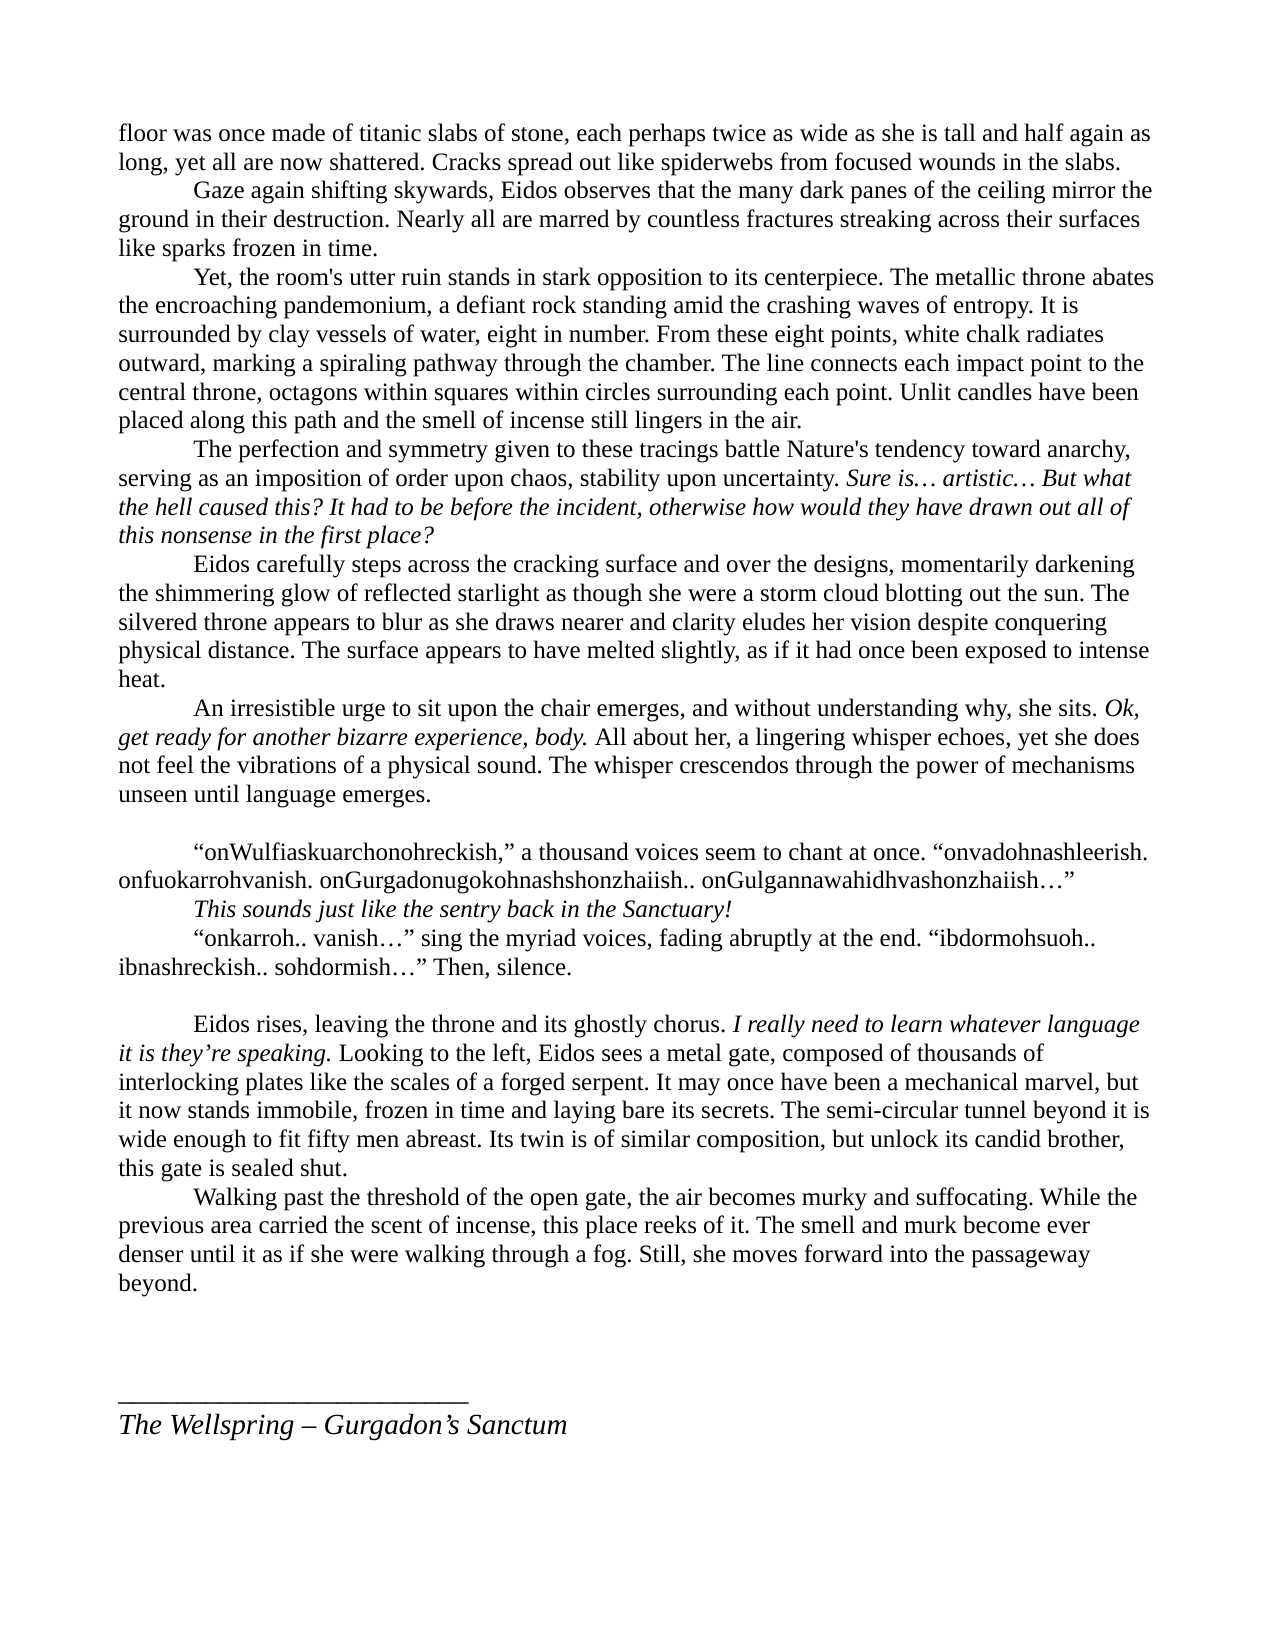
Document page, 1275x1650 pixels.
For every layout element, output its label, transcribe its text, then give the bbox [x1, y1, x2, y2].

text An irresistible urge to sit upon the chair emerges, and without understanding why, she sits. Ok, get ready for another bizarre experience, body. All about her, a lingering whisper echoes, yet she does not feel the vibrations of a physical sound. The whisper crescendos through the power of mechanisms unseen until language emerges. [118, 693, 1157, 808]
text Yet, the room's utter ruin stands in stark opposition to its centerpiece. The metallic throne abates the encroaching pandemonium, a defiant rock standing amid the crashing waves of entropy. It is surrounded by clay vessels of water, eight in number. From these eight points, white chalk radiates outward, marking a spiraling pathway through the chamber. The line connects each impact point to the central throne, octagons within squares within circles surrounding each point. Unlit candles have been placed along this path and the smell of incense still lingers in the air. [118, 262, 1157, 434]
text Eidos rises, leaving the throne and its ghostly chorus. I really need to learn whatever language it is they’re speaking. Looking to the left, Eidos sees a metal gate, composed of thousands of interlocking plates like the scales of a forged serpent. It may once have been a mechanical marvel, but it now stands immobile, frozen in time and laying bare its secrets. The semi-circular tunnel beyond it is wide enough to fit fifty men abreast. Its twin is of similar composition, but unlock its candid brother, this gate is sealed shut. [118, 1009, 1157, 1182]
text The Wellspring – Gurgadon’s Sanctum [118, 1407, 1157, 1441]
text ________________________ [118, 1373, 1157, 1407]
text “onkarroh.. vanish…” sing the myriad voices, fading abruptly at the end. “ibdormohsuoh.. ibnashreckish.. sohdormish…” Then, silence. [118, 923, 1157, 981]
text Walking past the threshold of the open gate, the air becomes murky and suffocating. While the previous area carried the scent of incense, this place reeks of it. The smell and murk become ever denser until it as if she were walking through a fog. Still, she moves forward into the passageway beyond. [118, 1182, 1157, 1297]
text floor was once made of titanic slabs of stone, each perhaps twice as wide as she is tall and half again as long, yet all are now shattered. Cracks spread out like spiderwebs from focused wounds in the slabs. [118, 118, 1157, 176]
text Gaze again shifting skywards, Eidos observes that the many dark panes of the ceiling mirror the ground in their destruction. Nearly all are marred by countless fractures streaking across their surfaces like sparks frozen in time. [118, 176, 1157, 262]
text “onWulfiaskuarchonohreckish,” a thousand voices seem to chant at once. “onvadohnashleerish. onfuokarrohvanish. onGurgadonugokohnashshonzhaiish.. onGulgannawahidhvashonzhaiish…” [118, 837, 1157, 894]
text The perfection and symmetry given to these tracings battle Nature's tendency toward anarchy, serving as an imposition of order upon chaos, stability upon uncertainty. Sure is… artistic… But what the hell caused this? It had to be before the incident, otherwise how would they have drawn out all of this nonsense in the first place? [118, 434, 1157, 549]
text This sounds just like the sentry back in the Sanctuary! [118, 894, 1157, 923]
text Eidos carefully steps across the cracking surface and over the designs, momentarily darkening the shimmering glow of reflected starlight as though she were a storm cloud blotting out the sun. The silvered throne appears to blur as she draws nearer and clarity eludes her vision despite conquering physical distance. The surface appears to have melted slightly, as if it had once been exposed to intense heat. [118, 549, 1157, 693]
